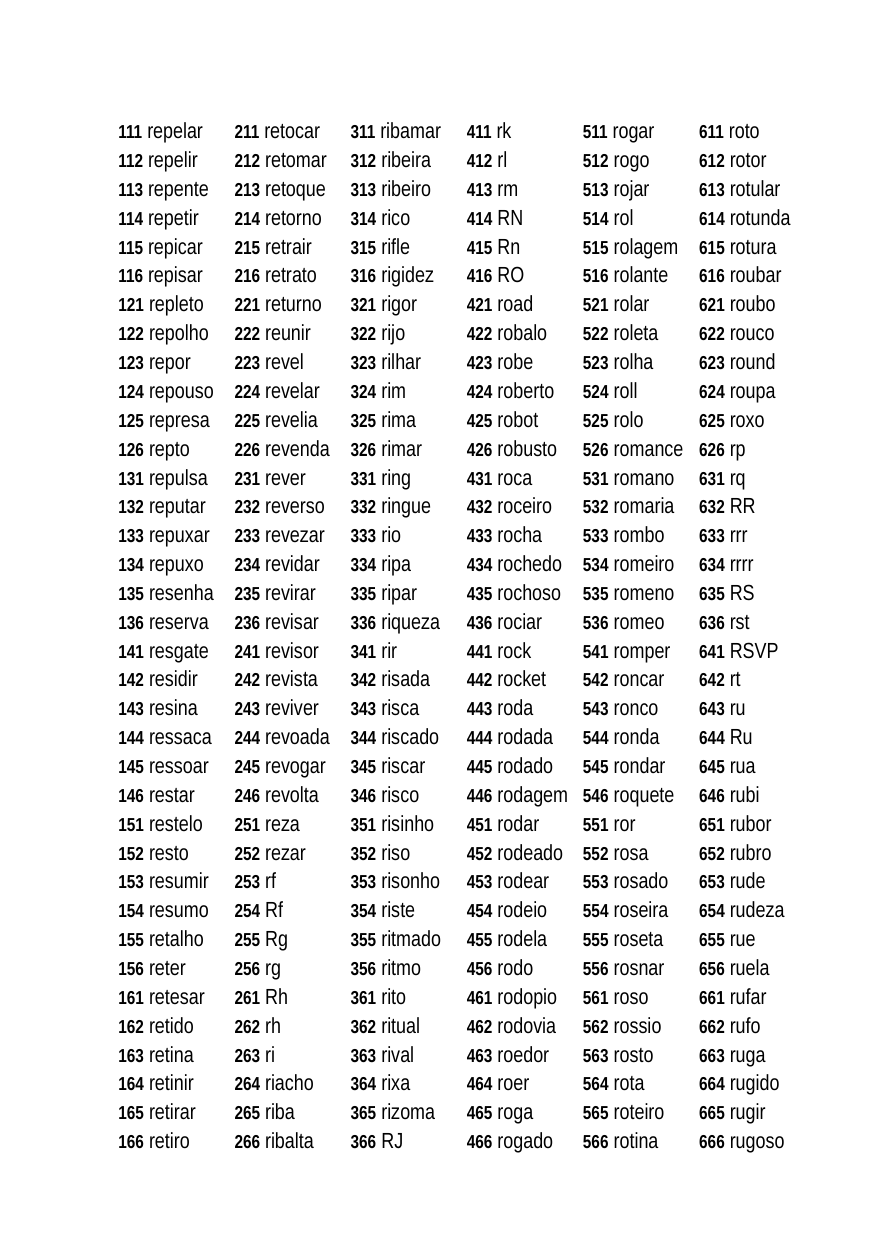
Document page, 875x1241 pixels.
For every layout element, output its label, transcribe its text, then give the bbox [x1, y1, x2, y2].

text 224 revelar [234, 378, 350, 403]
text 563 rosto [583, 1041, 699, 1067]
text 614 rotunda [699, 205, 815, 230]
text 354 riste [350, 897, 467, 922]
text 215 retrair [234, 233, 350, 259]
text 164 retinir [118, 1070, 234, 1095]
text 565 roteiro [583, 1099, 699, 1124]
text 325 rima [350, 407, 467, 432]
text 555 roseta [583, 926, 699, 951]
text 432 roceiro [467, 493, 583, 518]
text 664 rugido [699, 1070, 815, 1095]
text 666 rugoso [699, 1128, 815, 1153]
text 262 rh [234, 1013, 350, 1038]
text 352 riso [350, 839, 467, 864]
text 433 rocha [467, 522, 583, 547]
text 233 revezar [234, 522, 350, 547]
text 316 rigidez [350, 262, 467, 287]
text 265 riba [234, 1099, 350, 1124]
text 162 retido [118, 1013, 234, 1038]
text 342 risada [350, 666, 467, 691]
text 554 roseira [583, 897, 699, 922]
text 151 restelo [118, 811, 234, 836]
text 336 riqueza [350, 609, 467, 634]
text 444 rodada [467, 724, 583, 749]
text 512 rogo [583, 147, 699, 172]
text 561 roso [583, 984, 699, 1009]
text 655 rue [699, 926, 815, 951]
text 255 Rg [234, 926, 350, 951]
text 464 roer [467, 1070, 583, 1095]
text 144 ressaca [118, 724, 234, 749]
text 326 rimar [350, 436, 467, 461]
text 635 RS [699, 580, 815, 605]
text 646 rubi [699, 782, 815, 807]
text 463 roedor [467, 1041, 583, 1067]
text 435 rochoso [467, 580, 583, 605]
text 134 repuxo [118, 551, 234, 576]
text 422 robalo [467, 320, 583, 345]
text 466 rogado [467, 1128, 583, 1153]
text 654 rudeza [699, 897, 815, 922]
text 232 reverso [234, 493, 350, 518]
text 541 romper [583, 637, 699, 663]
text 526 romance [583, 436, 699, 461]
text 636 rst [699, 609, 815, 634]
text 645 rua [699, 753, 815, 778]
text 324 rim [350, 378, 467, 403]
text 651 rubor [699, 811, 815, 836]
text 346 risco [350, 782, 467, 807]
text 253 rf [234, 868, 350, 893]
text 115 repicar [118, 233, 234, 259]
text 243 reviver [234, 695, 350, 720]
text 333 rio [350, 522, 467, 547]
text 556 rosnar [583, 955, 699, 980]
text 516 rolante [583, 262, 699, 287]
text 241 revisor [234, 637, 350, 663]
text 256 rg [234, 955, 350, 980]
text 131 repulsa [118, 464, 234, 489]
text 323 rilhar [350, 349, 467, 374]
text 225 revelia [234, 407, 350, 432]
text 411 rk [467, 118, 583, 143]
text 236 revisar [234, 609, 350, 634]
text 415 Rn [467, 233, 583, 259]
text 335 ripar [350, 580, 467, 605]
text 345 riscar [350, 753, 467, 778]
text 351 risinho [350, 811, 467, 836]
text 515 rolagem [583, 233, 699, 259]
text 126 repto [118, 436, 234, 461]
text 314 rico [350, 205, 467, 230]
text 214 retorno [234, 205, 350, 230]
text 355 ritmado [350, 926, 467, 951]
text 421 road [467, 291, 583, 316]
text 362 ritual [350, 1013, 467, 1038]
text 551 ror [583, 811, 699, 836]
text 163 retina [118, 1041, 234, 1067]
text 334 ripa [350, 551, 467, 576]
text 356 ritmo [350, 955, 467, 980]
text 226 revenda [234, 436, 350, 461]
text 564 rota [583, 1070, 699, 1095]
text 544 ronda [583, 724, 699, 749]
text 114 repetir [118, 205, 234, 230]
text 445 rodado [467, 753, 583, 778]
text 612 rotor [699, 147, 815, 172]
text 625 roxo [699, 407, 815, 432]
text 552 rosa [583, 839, 699, 864]
text 234 revidar [234, 551, 350, 576]
text 414 RN [467, 205, 583, 230]
text 344 riscado [350, 724, 467, 749]
text 161 retesar [118, 984, 234, 1009]
text 212 retomar [234, 147, 350, 172]
text 322 rijo [350, 320, 467, 345]
text 365 rizoma [350, 1099, 467, 1124]
text 413 rm [467, 176, 583, 201]
text 124 repouso [118, 378, 234, 403]
text 252 rezar [234, 839, 350, 864]
text 656 ruela [699, 955, 815, 980]
text 652 rubro [699, 839, 815, 864]
text 663 ruga [699, 1041, 815, 1067]
text 142 residir [118, 666, 234, 691]
text 145 ressoar [118, 753, 234, 778]
text 416 RO [467, 262, 583, 287]
text 242 revista [234, 666, 350, 691]
text 313 ribeiro [350, 176, 467, 201]
text 546 roquete [583, 782, 699, 807]
text 536 romeo [583, 609, 699, 634]
text 456 rodo [467, 955, 583, 980]
text 434 rochedo [467, 551, 583, 576]
text 454 rodeio [467, 897, 583, 922]
text 442 rocket [467, 666, 583, 691]
text 452 rodeado [467, 839, 583, 864]
text 615 rotura [699, 233, 815, 259]
text 312 ribeira [350, 147, 467, 172]
text 222 reunir [234, 320, 350, 345]
text 246 revolta [234, 782, 350, 807]
text 156 reter [118, 955, 234, 980]
text 235 revirar [234, 580, 350, 605]
text 425 robot [467, 407, 583, 432]
text 155 retalho [118, 926, 234, 951]
text 462 rodovia [467, 1013, 583, 1038]
text 424 roberto [467, 378, 583, 403]
text 321 rigor [350, 291, 467, 316]
text 412 rl [467, 147, 583, 172]
text 123 repor [118, 349, 234, 374]
text 216 retrato [234, 262, 350, 287]
text 311 ribamar [350, 118, 467, 143]
text 633 rrr [699, 522, 815, 547]
text 525 rolo [583, 407, 699, 432]
text 661 rufar [699, 984, 815, 1009]
text 662 rufo [699, 1013, 815, 1038]
text 543 ronco [583, 695, 699, 720]
text 623 round [699, 349, 815, 374]
text 264 riacho [234, 1070, 350, 1095]
text 632 RR [699, 493, 815, 518]
text 441 rock [467, 637, 583, 663]
text 534 romeiro [583, 551, 699, 576]
text 436 rociar [467, 609, 583, 634]
text 332 ringue [350, 493, 467, 518]
text 211 retocar [234, 118, 350, 143]
text 245 revogar [234, 753, 350, 778]
text 653 rude [699, 868, 815, 893]
text 244 revoada [234, 724, 350, 749]
text 366 RJ [350, 1128, 467, 1153]
text 221 returno [234, 291, 350, 316]
text 266 ribalta [234, 1128, 350, 1153]
text 231 rever [234, 464, 350, 489]
text 566 rotina [583, 1128, 699, 1153]
text 455 rodela [467, 926, 583, 951]
text 643 ru [699, 695, 815, 720]
text 364 rixa [350, 1070, 467, 1095]
text 521 rolar [583, 291, 699, 316]
text 141 resgate [118, 637, 234, 663]
text 135 resenha [118, 580, 234, 605]
text 542 roncar [583, 666, 699, 691]
text 263 ri [234, 1041, 350, 1067]
text 361 rito [350, 984, 467, 1009]
text 553 rosado [583, 868, 699, 893]
text 461 rodopio [467, 984, 583, 1009]
text 453 rodear [467, 868, 583, 893]
text 616 roubar [699, 262, 815, 287]
text 621 roubo [699, 291, 815, 316]
text 223 revel [234, 349, 350, 374]
text 133 repuxar [118, 522, 234, 547]
text 111 repelar [118, 118, 234, 143]
text 166 retiro [118, 1128, 234, 1153]
text 535 romeno [583, 580, 699, 605]
text 146 restar [118, 782, 234, 807]
text 611 roto [699, 118, 815, 143]
text 423 robe [467, 349, 583, 374]
text 121 repleto [118, 291, 234, 316]
text 136 reserva [118, 609, 234, 634]
text 641 RSVP [699, 637, 815, 663]
text 254 Rf [234, 897, 350, 922]
text 631 rq [699, 464, 815, 489]
text 116 repisar [118, 262, 234, 287]
text 511 rogar [583, 118, 699, 143]
text 533 rombo [583, 522, 699, 547]
text 143 resina [118, 695, 234, 720]
text 522 roleta [583, 320, 699, 345]
text 113 repente [118, 176, 234, 201]
text 644 Ru [699, 724, 815, 749]
text 165 retirar [118, 1099, 234, 1124]
text 446 rodagem [467, 782, 583, 807]
text 465 roga [467, 1099, 583, 1124]
text 431 roca [467, 464, 583, 489]
text 251 reza [234, 811, 350, 836]
text 261 Rh [234, 984, 350, 1009]
text 523 rolha [583, 349, 699, 374]
text 613 rotular [699, 176, 815, 201]
text 634 rrrr [699, 551, 815, 576]
text 524 roll [583, 378, 699, 403]
text 665 rugir [699, 1099, 815, 1124]
text 426 robusto [467, 436, 583, 461]
text 626 rp [699, 436, 815, 461]
text 112 repelir [118, 147, 234, 172]
text 331 ring [350, 464, 467, 489]
text 315 rifle [350, 233, 467, 259]
text 514 rol [583, 205, 699, 230]
text 443 roda [467, 695, 583, 720]
text 343 risca [350, 695, 467, 720]
text 132 reputar [118, 493, 234, 518]
text 363 rival [350, 1041, 467, 1067]
text 153 resumir [118, 868, 234, 893]
text 532 romaria [583, 493, 699, 518]
text 624 roupa [699, 378, 815, 403]
text 451 rodar [467, 811, 583, 836]
text 122 repolho [118, 320, 234, 345]
text 154 resumo [118, 897, 234, 922]
text 622 rouco [699, 320, 815, 345]
text 353 risonho [350, 868, 467, 893]
text 213 retoque [234, 176, 350, 201]
text 562 rossio [583, 1013, 699, 1038]
text 341 rir [350, 637, 467, 663]
text 531 romano [583, 464, 699, 489]
text 513 rojar [583, 176, 699, 201]
text 152 resto [118, 839, 234, 864]
text 125 represa [118, 407, 234, 432]
text 545 rondar [583, 753, 699, 778]
text 642 rt [699, 666, 815, 691]
